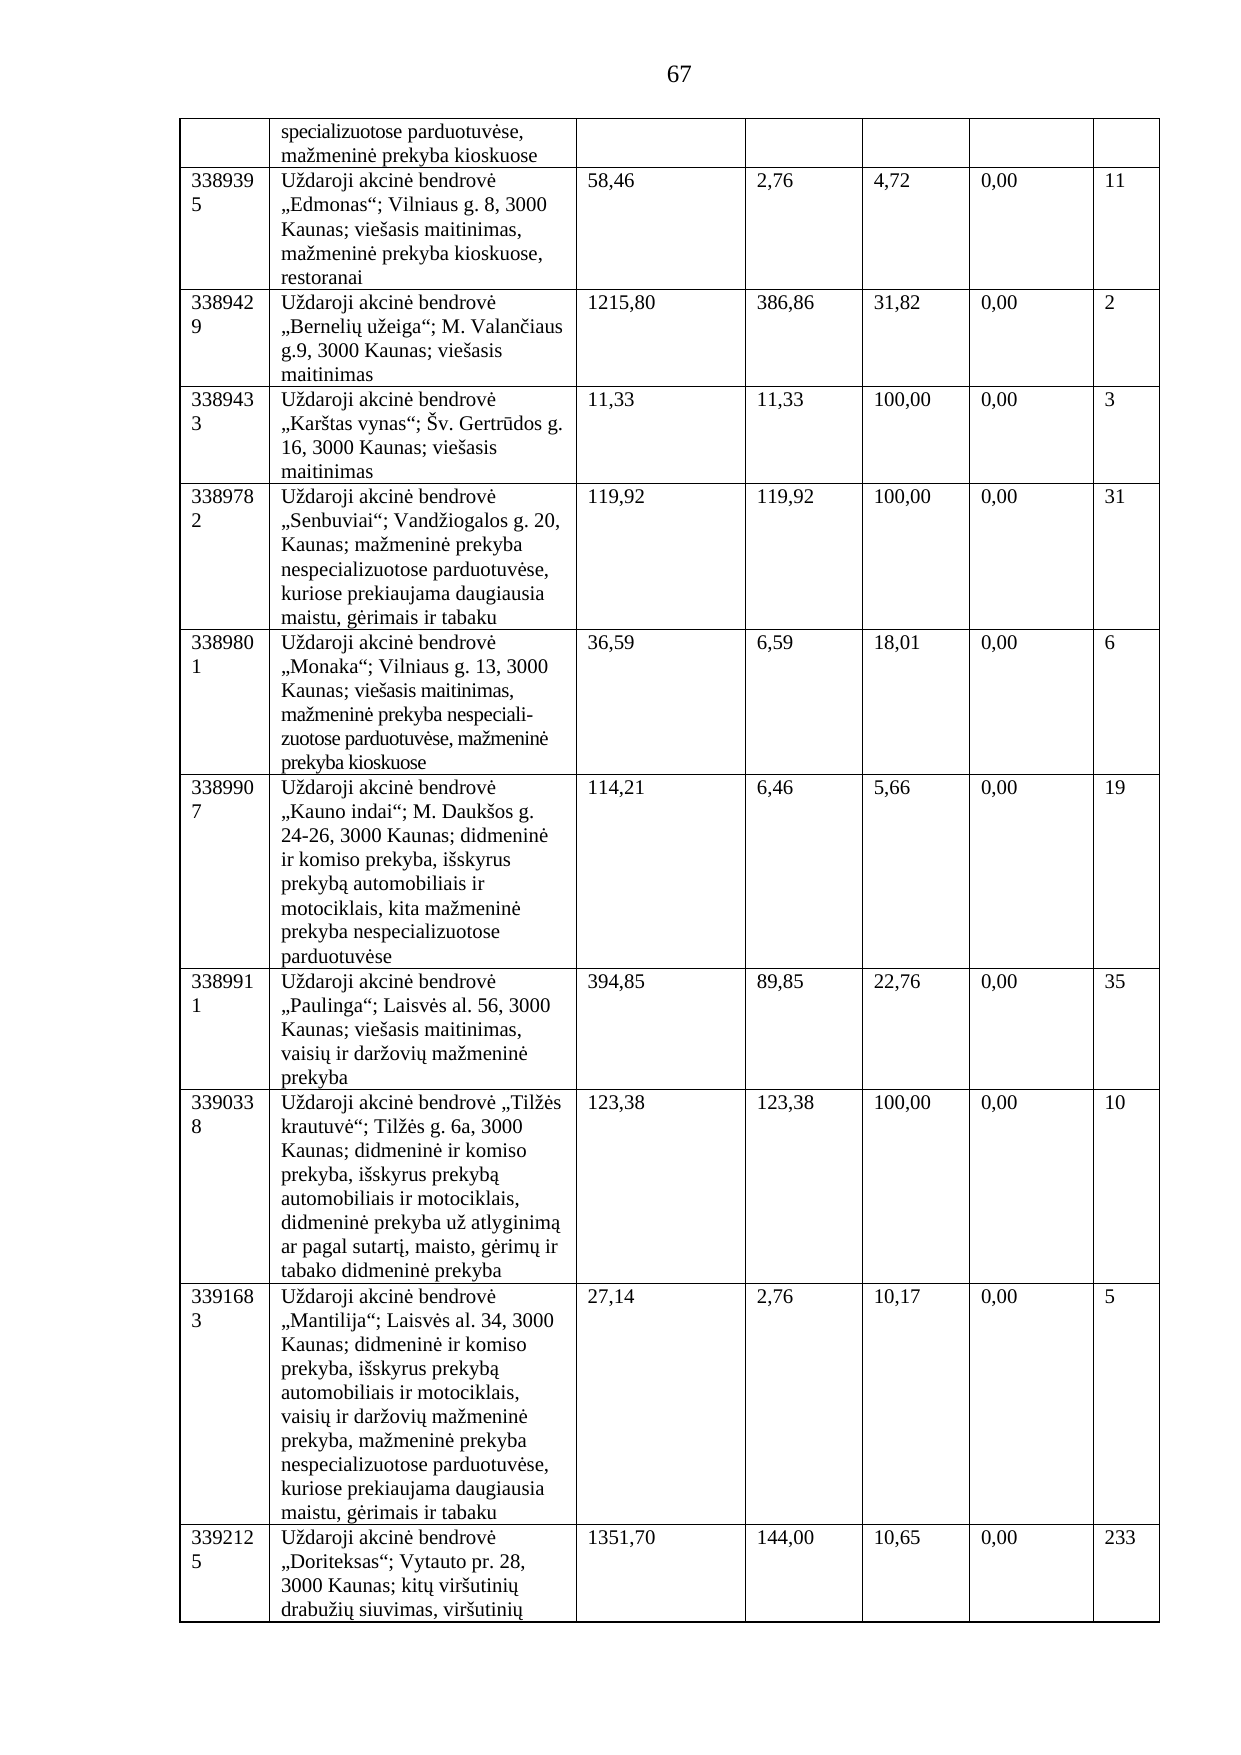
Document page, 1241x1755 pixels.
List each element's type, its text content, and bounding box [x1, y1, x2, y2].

table_cell 3389433 [181, 387, 269, 483]
table_cell 0,00 [970, 290, 1093, 386]
table_cell Uždaroji akcinė bendrovė „Monaka“; Vilniaus g. 13, 3000 Kaunas; viešasis maitinimas, mažmeninė prekyba nespeciali-zuotose parduotuvėse, mažmeninė prekyba kioskuose [270, 630, 576, 774]
table_cell 3389429 [181, 290, 269, 386]
table_cell 3389395 [181, 168, 269, 289]
table_cell Uždaroji akcinė bendrovė „Edmonas“; Vilniaus g. 8, 3000 Kaunas; viešasis maitinimas, mažmeninė prekyba kioskuose, restoranai [270, 168, 576, 289]
table_cell 386,86 [746, 290, 862, 386]
table_cell 2,76 [746, 168, 862, 289]
table_cell 123,38 [746, 1090, 862, 1282]
table_cell 6,46 [746, 775, 862, 968]
table_cell [1189, 483, 1198, 629]
table_cell 6,59 [746, 630, 862, 774]
table_cell 0,00 [970, 1284, 1093, 1524]
table_cell [1189, 118, 1198, 167]
table_cell 0,00 [970, 484, 1093, 629]
table_cell 10,65 [863, 1525, 969, 1621]
table_cell 6 [1094, 630, 1159, 774]
table_cell 35 [1094, 969, 1159, 1089]
table_cell 22,76 [863, 969, 969, 1089]
table_cell [1189, 774, 1198, 968]
table_cell [1189, 629, 1198, 774]
table_cell 18,01 [863, 630, 969, 774]
table_cell specializuotose parduotuvėse, mažmeninė prekyba kioskuose [270, 119, 576, 167]
table_cell 58,46 [577, 168, 745, 289]
table_cell Uždaroji akcinė bendrovė „Bernelių užeiga“; M. Valančiaus g.9, 3000 Kaunas; viešasis maitinimas [270, 290, 576, 386]
table_cell 4,72 [863, 168, 969, 289]
table_cell [1160, 968, 1189, 1089]
table_cell 100,00 [863, 387, 969, 483]
table_cell 5,66 [863, 775, 969, 968]
table_cell [1189, 386, 1198, 483]
table_cell Uždaroji akcinė bendrovė „Karštas vynas“; Šv. Gertrūdos g. 16, 3000 Kaunas; viešasis maitinimas [270, 387, 576, 483]
table_cell 1351,70 [577, 1525, 745, 1621]
table_cell 3389782 [181, 484, 269, 629]
table_cell 10 [1094, 1090, 1159, 1282]
table_cell [1160, 629, 1189, 774]
table_cell 0,00 [970, 387, 1093, 483]
table_cell Uždaroji akcinė bendrovė „Senbuviai“; Vandžiogalos g. 20, Kaunas; mažmeninė prekyba nespecializuotose parduotuvėse, kuriose prekiaujama daugiausia maistu, gėrimais ir tabaku [270, 484, 576, 629]
table_cell 233 [1094, 1525, 1159, 1621]
table_cell 3 [1094, 387, 1159, 483]
table_cell 3389801 [181, 630, 269, 774]
table_cell 2,76 [746, 1284, 862, 1524]
table_cell 119,92 [577, 484, 745, 629]
table_cell [970, 119, 1093, 167]
table_cell 144,00 [746, 1525, 862, 1621]
table_cell 114,21 [577, 775, 745, 968]
table_cell 3389907 [181, 775, 269, 968]
table_cell [1189, 968, 1198, 1089]
table_cell Uždaroji akcinė bendrovė „Mantilija“; Laisvės al. 34, 3000 Kaunas; didmeninė ir komiso prekyba, išskyrus prekybą automobiliais ir motociklais, vaisių ir daržovių mažmeninė prekyba, mažmeninė prekyba nespecializuotose parduotuvėse, kuriose prekiaujama daugiausia maistu, gėrimais ir tabaku [270, 1284, 576, 1524]
table_cell 100,00 [863, 1090, 969, 1282]
table_cell 11 [1094, 168, 1159, 289]
table_cell [1160, 1089, 1189, 1282]
table_cell [1160, 167, 1189, 289]
table_cell 0,00 [970, 168, 1093, 289]
table_cell 36,59 [577, 630, 745, 774]
table_cell 3389911 [181, 969, 269, 1089]
table_cell 394,85 [577, 969, 745, 1089]
table_cell 123,38 [577, 1090, 745, 1282]
table_cell Uždaroji akcinė bendrovė „Paulinga“; Laisvės al. 56, 3000 Kaunas; viešasis maitinimas, vaisių ir daržovių mažmeninė prekyba [270, 969, 576, 1089]
table_cell 3390338 [181, 1090, 269, 1282]
table_cell [1189, 1283, 1198, 1524]
table_cell [1160, 483, 1189, 629]
table_cell Uždaroji akcinė bendrovė „Tilžės krautuvė“; Tilžės g. 6a, 3000 Kaunas; didmeninė ir komiso prekyba, išskyrus prekybą automobiliais ir motociklais, didmeninė prekyba už atlyginimą ar pagal sutartį, maisto, gėrimų ir tabako didmeninė prekyba [270, 1090, 576, 1282]
table_cell 10,17 [863, 1284, 969, 1524]
table_cell 3391683 [181, 1284, 269, 1524]
table_cell 3392125 [181, 1525, 269, 1621]
table_cell [1160, 774, 1189, 968]
table_cell [1189, 289, 1198, 386]
table_cell 5 [1094, 1284, 1159, 1524]
table_cell [1160, 1283, 1189, 1524]
table_cell 19 [1094, 775, 1159, 968]
table_cell [746, 119, 862, 167]
table_cell 0,00 [970, 1525, 1093, 1621]
table_cell [1189, 167, 1198, 289]
table_cell 11,33 [746, 387, 862, 483]
table_cell 0,00 [970, 969, 1093, 1089]
table_cell [1189, 1524, 1198, 1621]
table_cell [863, 119, 969, 167]
table_cell 2 [1094, 290, 1159, 386]
table_cell [1160, 118, 1189, 167]
table_cell [1189, 1089, 1198, 1282]
table_cell 0,00 [970, 775, 1093, 968]
table_cell 89,85 [746, 969, 862, 1089]
table_cell 31,82 [863, 290, 969, 386]
table_cell 0,00 [970, 630, 1093, 774]
table_cell 1215,80 [577, 290, 745, 386]
table_cell 27,14 [577, 1284, 745, 1524]
table_cell [1160, 386, 1189, 483]
table_cell [181, 119, 269, 167]
table_cell [1094, 119, 1159, 167]
table_cell 119,92 [746, 484, 862, 629]
table_cell [1160, 289, 1189, 386]
table_cell Uždaroji akcinė bendrovė „Doriteksas“; Vytauto pr. 28, 3000 Kaunas; kitų viršutinių drabužių siuvimas, viršutinių [270, 1525, 576, 1621]
table_cell [577, 119, 745, 167]
table_cell 31 [1094, 484, 1159, 629]
table_cell 100,00 [863, 484, 969, 629]
table_cell Uždaroji akcinė bendrovė „Kauno indai“; M. Daukšos g. 24-26, 3000 Kaunas; didmeninė ir komiso prekyba, išskyrus prekybą automobiliais ir motociklais, kita mažmeninė prekyba nespecializuotose parduotuvėse [270, 775, 576, 968]
table_cell 11,33 [577, 387, 745, 483]
table_cell 0,00 [970, 1090, 1093, 1282]
table_cell [1160, 1524, 1189, 1621]
